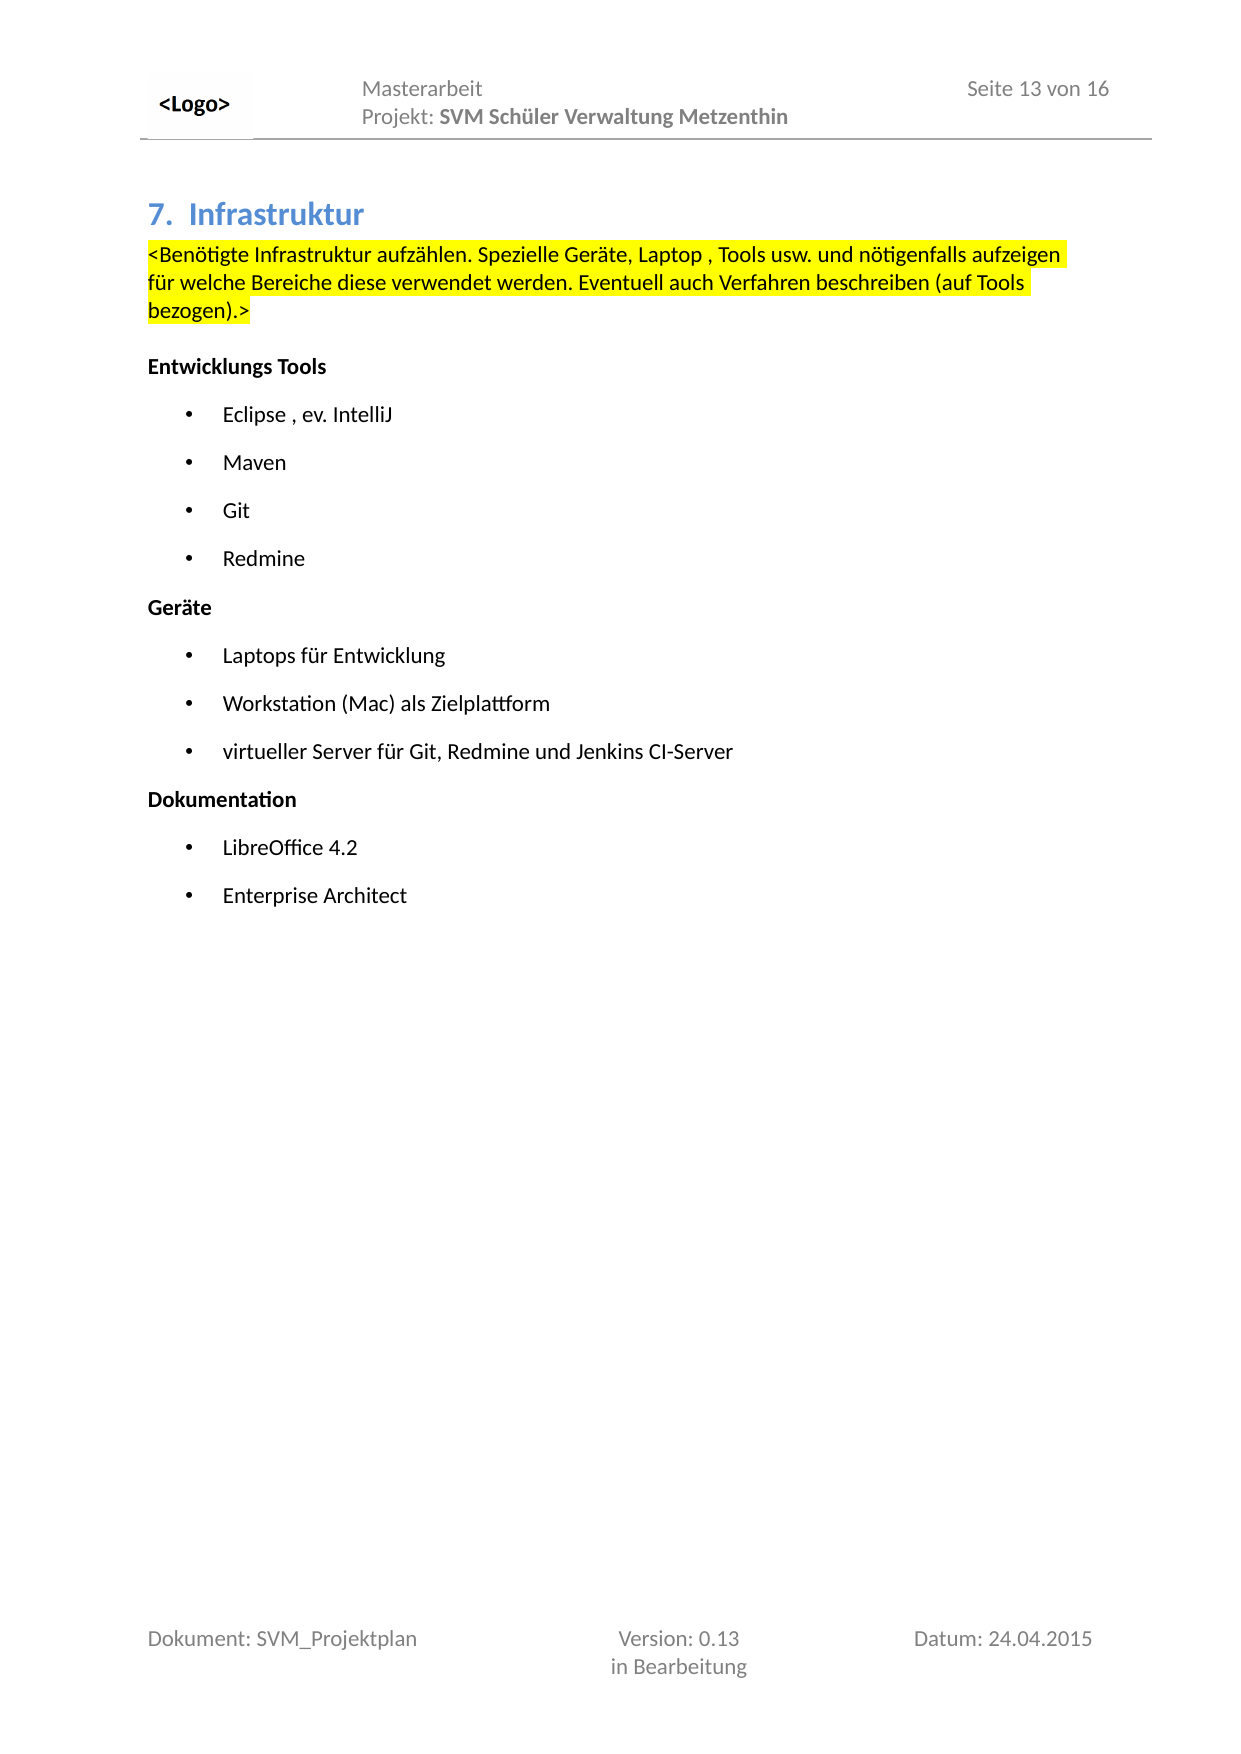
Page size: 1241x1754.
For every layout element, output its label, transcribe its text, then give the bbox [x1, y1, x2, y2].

list Enterprise Architect [185, 881, 1093, 909]
list Git [185, 496, 1093, 524]
list LibreOffice 4.2 [185, 833, 1093, 861]
text Geräte [148, 593, 1093, 621]
text Entwicklungs Tools [148, 352, 1093, 380]
list virtueller Server für Git, Redmine und Jenkins CI-Server [185, 737, 1093, 765]
list Eclipse , ev. IntelliJ [185, 400, 1093, 428]
list Laptops für Entwicklung [185, 641, 1093, 669]
subtitle Infrastruktur [148, 193, 1093, 234]
picture [147, 73, 254, 139]
list Workstation (Mac) als Zielplattform [185, 689, 1093, 717]
text Dokumentation [148, 785, 1093, 813]
list Redmine [185, 544, 1093, 572]
text <Benötigte Infrastruktur aufzählen. Spezielle Geräte, Laptop , Tools usw. und nötigenfalls aufzeigen für welche Bereiche diese verwendet werden. Eventuell auch Verfahren beschreiben (auf Tools bezogen).> [148, 240, 1093, 324]
list Maven [185, 448, 1093, 476]
